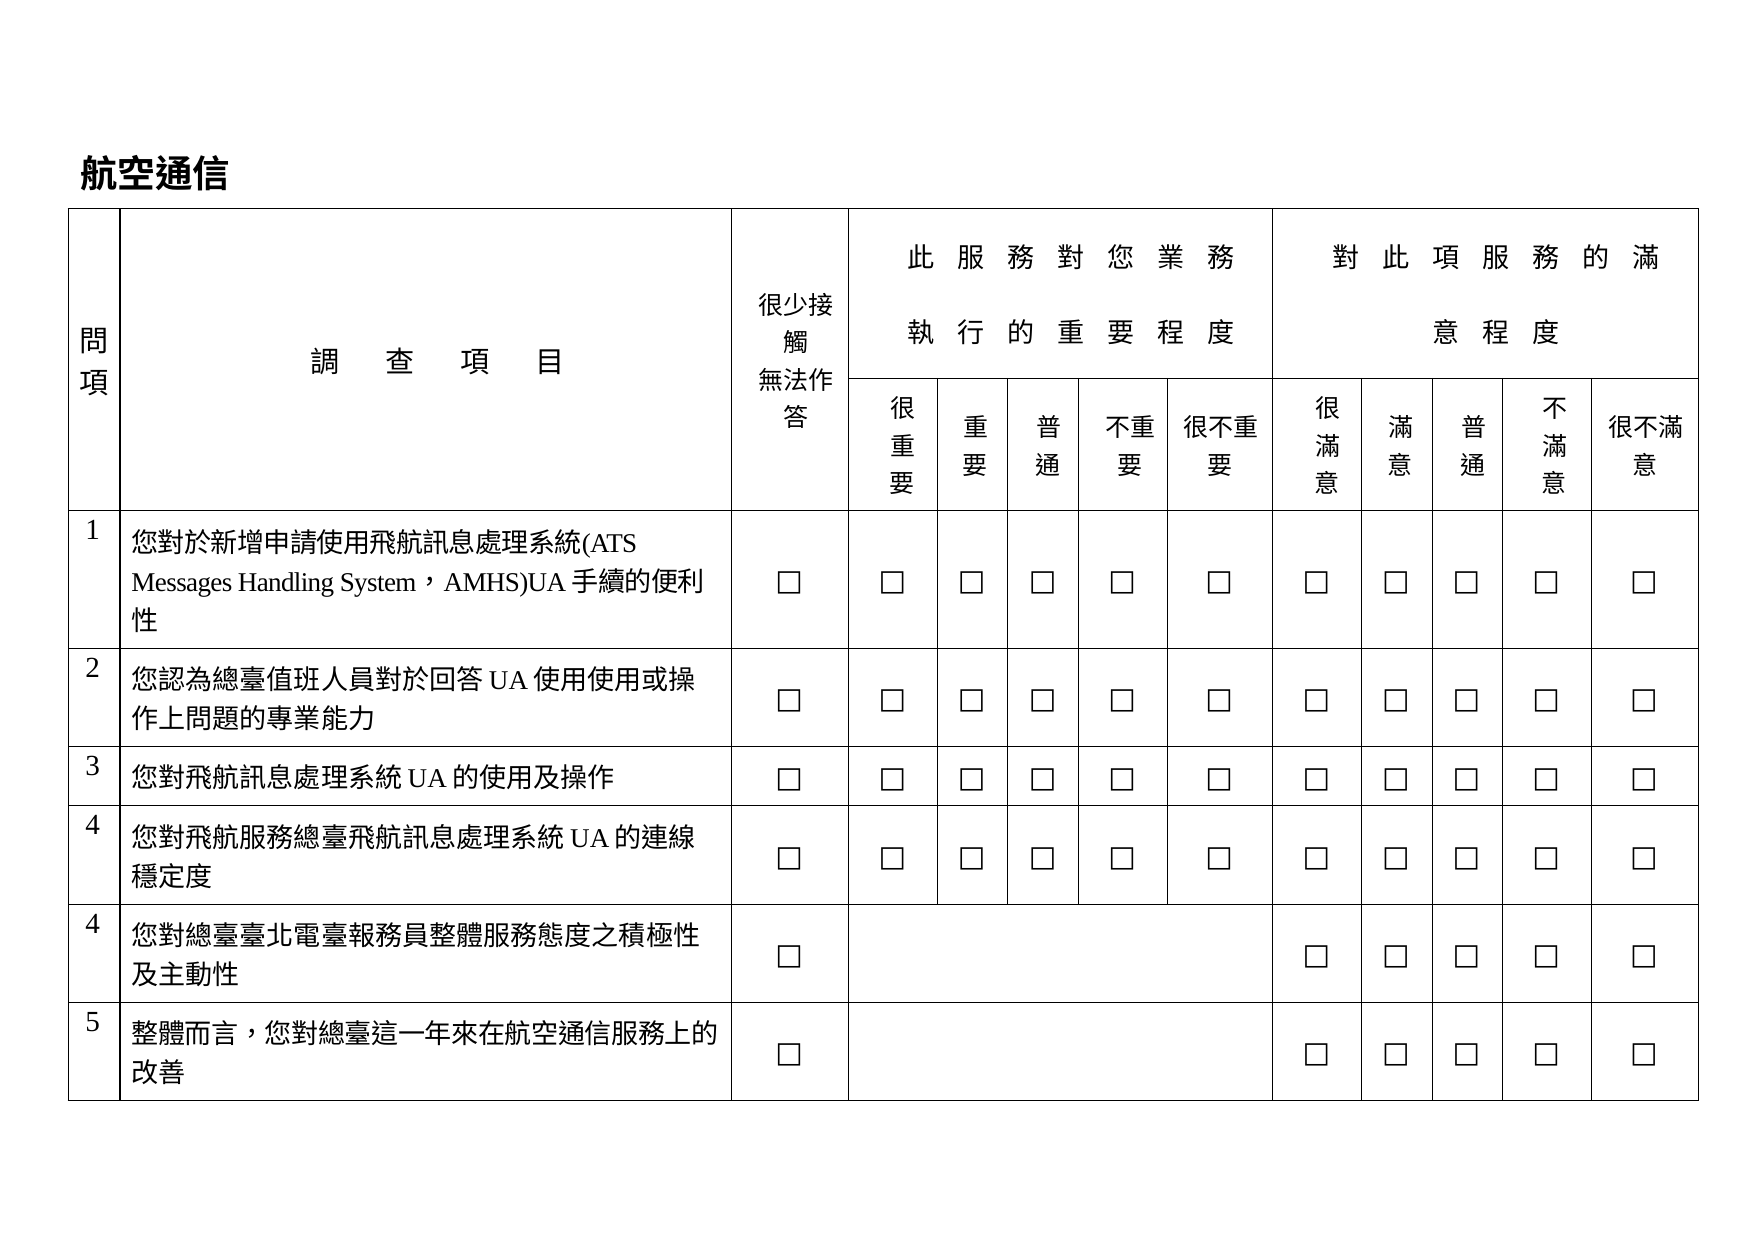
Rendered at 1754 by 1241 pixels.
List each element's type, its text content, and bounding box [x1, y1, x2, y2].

table_cell [849, 905, 1272, 1002]
table_header 調 查 項 目 [121, 209, 731, 510]
table_cell □ [1079, 806, 1167, 903]
table_cell 很不重要 [1168, 379, 1272, 510]
table_cell □ [732, 649, 848, 746]
table_cell □ [1433, 1003, 1502, 1100]
table_cell □ [732, 1003, 848, 1100]
table_cell □ [849, 511, 937, 648]
table_cell 很不滿意 [1592, 379, 1698, 510]
table_cell □ [1433, 905, 1502, 1002]
table_cell □ [1433, 806, 1502, 903]
table_cell □ [1008, 747, 1078, 805]
table_cell □ [1168, 806, 1272, 903]
table_cell 普通 [1008, 379, 1078, 510]
table_cell 很重要 [849, 379, 937, 510]
table_cell □ [1503, 806, 1591, 903]
table_cell □ [1592, 905, 1698, 1002]
table_cell 3 [69, 747, 119, 805]
table_cell 不重要 [1079, 379, 1167, 510]
table_cell □ [1079, 511, 1167, 648]
table_cell □ [1362, 511, 1432, 648]
table_cell 整體而言，您對總臺這一年來在航空通信服務上的改善 [121, 1003, 731, 1100]
table_cell □ [732, 747, 848, 805]
table_cell □ [1008, 806, 1078, 903]
table_cell □ [1079, 747, 1167, 805]
text 航空通信 [80, 144, 1680, 199]
table_cell □ [938, 511, 1007, 648]
table_cell □ [1008, 649, 1078, 746]
table_cell □ [1168, 511, 1272, 648]
table_cell □ [1592, 1003, 1698, 1100]
table_cell □ [1008, 511, 1078, 648]
table_cell □ [1079, 649, 1167, 746]
table_cell □ [1592, 806, 1698, 903]
table_cell 您對飛航服務總臺飛航訊息處理系統UA的連線穩定度 [121, 806, 731, 903]
table_cell □ [849, 649, 937, 746]
table_cell □ [938, 806, 1007, 903]
table_cell 滿意 [1362, 379, 1432, 510]
table_cell 2 [69, 649, 119, 746]
table_cell □ [938, 649, 1007, 746]
table_cell □ [1503, 905, 1591, 1002]
table_cell □ [1168, 649, 1272, 746]
table_cell □ [1592, 649, 1698, 746]
table_cell □ [1168, 747, 1272, 805]
table_cell 4 [69, 905, 119, 1002]
table_cell □ [1362, 649, 1432, 746]
table_cell □ [732, 511, 848, 648]
table_cell □ [1273, 511, 1361, 648]
table_cell □ [1503, 649, 1591, 746]
table_cell □ [1433, 511, 1502, 648]
table_cell 您認為總臺值班人員對於回答UA使用使用或操作上問題的專業能力 [121, 649, 731, 746]
table_cell □ [1592, 747, 1698, 805]
table_cell □ [732, 806, 848, 903]
table_cell □ [938, 747, 1007, 805]
table_cell □ [1273, 649, 1361, 746]
table_cell 很滿意 [1273, 379, 1361, 510]
table_cell □ [732, 905, 848, 1002]
table_cell □ [1433, 649, 1502, 746]
table_cell □ [1362, 747, 1432, 805]
table_cell 1 [69, 511, 119, 648]
table_cell □ [1362, 806, 1432, 903]
table_cell □ [1273, 1003, 1361, 1100]
table_cell □ [1273, 905, 1361, 1002]
table_cell 您對總臺臺北電臺報務員整體服務態度之積極性及主動性 [121, 905, 731, 1002]
table_cell □ [1592, 511, 1698, 648]
table_cell □ [1362, 1003, 1432, 1100]
table_cell 重要 [938, 379, 1007, 510]
table_cell 4 [69, 806, 119, 903]
table_cell □ [1273, 806, 1361, 903]
table_header 很少接觸 無法作答 [732, 209, 848, 510]
table_cell □ [1503, 511, 1591, 648]
table_cell □ [849, 806, 937, 903]
table_cell □ [1433, 747, 1502, 805]
table_cell 您對於新增申請使用飛航訊息處理系統(ATS Messages Handling System，AMHS)UA手續的便利性 [121, 511, 731, 648]
table_cell 您對飛航訊息處理系統UA的使用及操作 [121, 747, 731, 805]
table_header 問 項 [69, 209, 119, 510]
table_cell □ [1362, 905, 1432, 1002]
table_header 對此項服務的滿意程度 [1273, 209, 1698, 378]
table_cell 普通 [1433, 379, 1502, 510]
table_cell □ [1273, 747, 1361, 805]
table_cell □ [849, 747, 937, 805]
table_cell □ [1503, 747, 1591, 805]
table_cell 5 [69, 1003, 119, 1100]
table_cell 不滿意 [1503, 379, 1591, 510]
table_cell □ [1503, 1003, 1591, 1100]
table_cell [849, 1003, 1272, 1100]
table_header 此服務對您業務執行的重要程度 [849, 209, 1272, 378]
